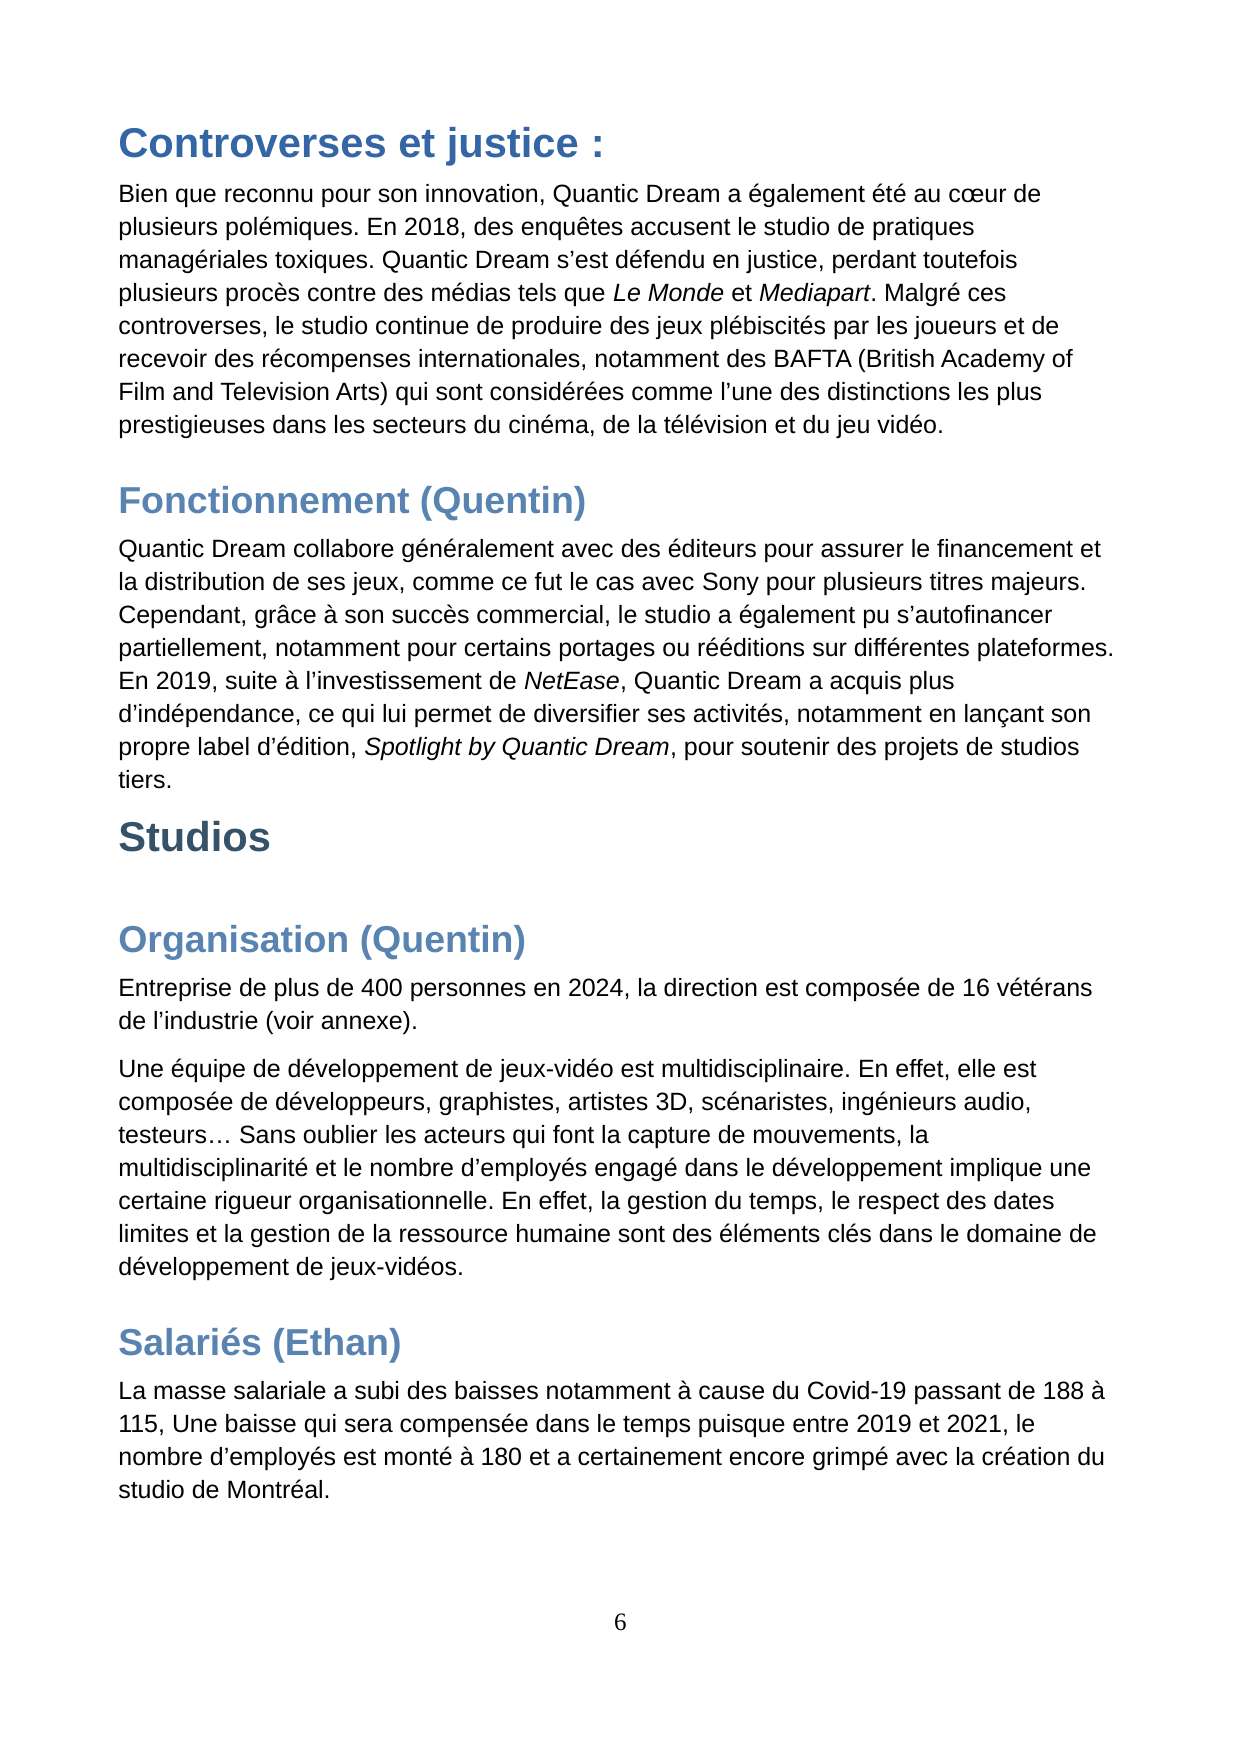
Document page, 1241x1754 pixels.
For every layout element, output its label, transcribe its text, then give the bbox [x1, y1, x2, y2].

text La masse salariale a subi des baisses notamment à cause du Covid-19 passant de 188 à 115, Une baisse qui sera compensée dans le temps puisque entre 2019 et 2021, le nombre d’employés est monté à 180 et a certainement encore grimpé avec la création du studio de Montréal. [118, 1376, 1122, 1504]
subtitle Controverses et justice : [118, 118, 1122, 166]
text Quantic Dream collabore généralement avec des éditeurs pour assurer le financement et la distribution de ses jeux, comme ce fut le cas avec Sony pour plusieurs titres majeurs. Cependant, grâce à son succès commercial, le studio a également pu s’autofinancer partiellement, notamment pour certains portages ou rééditions sur différentes plateformes. En 2019, suite à l’investissement de NetEase, Quantic Dream a acquis plus d’indépendance, ce qui lui permet de diversifier ses activités, notamment en lançant son propre label d’édition, Spotlight by Quantic Dream, pour soutenir des projets de studios tiers. [118, 534, 1122, 794]
text Une équipe de développement de jeux-vidéo est multidisciplinaire. En effet, elle est composée de développeurs, graphistes, artistes 3D, scénaristes, ingénieurs audio, testeurs… Sans oublier les acteurs qui font la capture de mouvements, la multidisciplinarité et le nombre d’employés engagé dans le développement implique une certaine rigueur organisationnelle. En effet, la gestion du temps, le respect des dates limites et la gestion de la ressource humaine sont des éléments clés dans le domaine de développement de jeux-vidéos. [118, 1054, 1122, 1281]
subtitle Organisation (Quentin) [118, 918, 1122, 961]
text Bien que reconnu pour son innovation, Quantic Dream a également été au cœur de plusieurs polémiques. En 2018, des enquêtes accusent le studio de pratiques managériales toxiques. Quantic Dream s’est défendu en justice, perdant toutefois plusieurs procès contre des médias tels que Le Monde et Mediapart. Malgré ces controverses, le studio continue de produire des jeux plébiscités par les joueurs et de recevoir des récompenses internationales, notamment des BAFTA (British Academy of Film and Television Arts) qui sont considérées comme l’une des distinctions les plus prestigieuses dans les secteurs du cinéma, de la télévision et du jeu vidéo. [118, 178, 1122, 438]
subtitle Fonctionnement (Quentin) [118, 478, 1122, 521]
subtitle Studios [118, 812, 1122, 860]
text Entreprise de plus de 400 personnes en 2024, la direction est composée de 16 vétérans de l’industrie (voir annexe). [118, 973, 1122, 1035]
subtitle Salariés (Ethan) [118, 1320, 1122, 1363]
